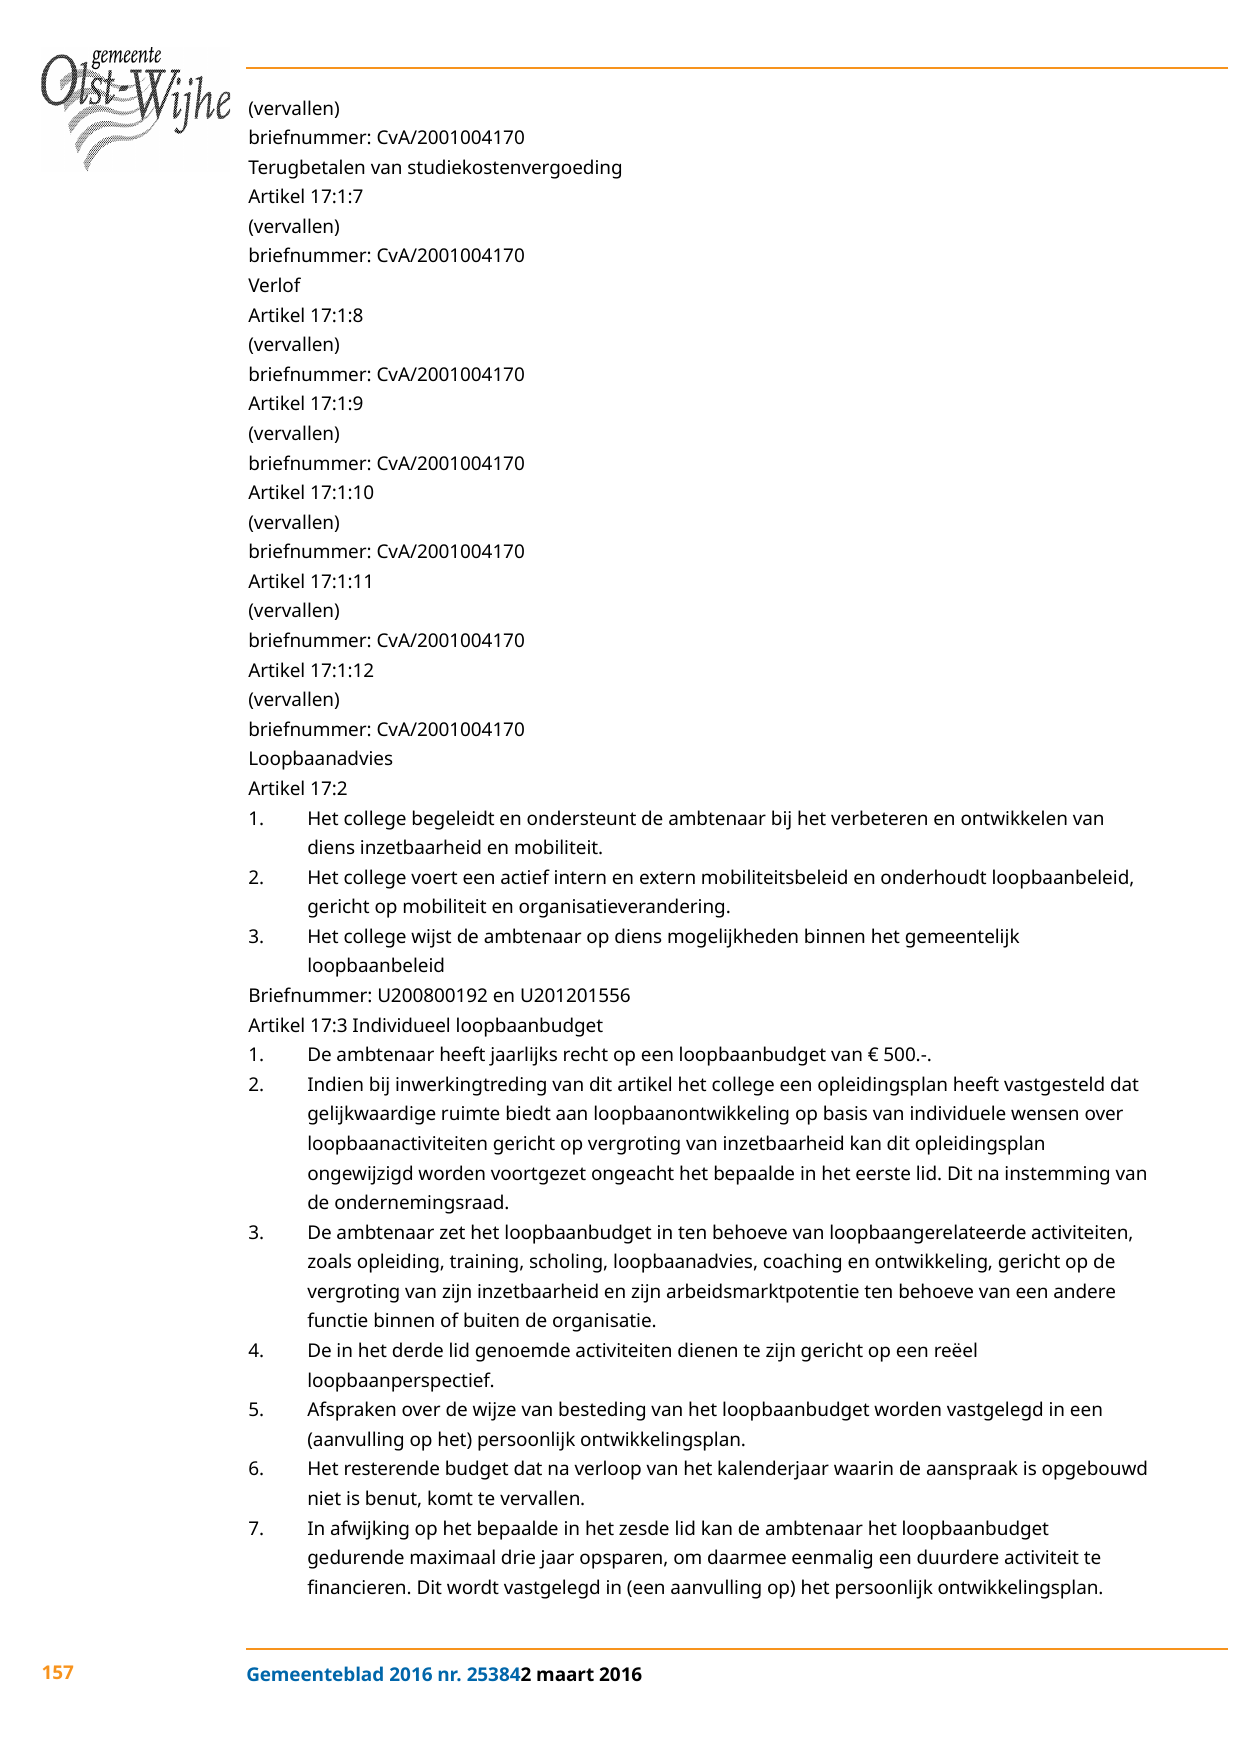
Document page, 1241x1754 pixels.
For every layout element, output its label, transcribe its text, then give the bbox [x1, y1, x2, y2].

text Artikel 17:1:9 [248, 391, 1152, 416]
text Briefnummer: U200800192 en U201201556 [248, 982, 1152, 1008]
text briefnummer: CvA/2001004170 [248, 124, 1152, 150]
text briefnummer: CvA/2001004170 [248, 243, 1152, 268]
text Terugbetalen van studiekostenvergoeding [248, 154, 1152, 180]
text (vervallen) [248, 598, 1152, 623]
text briefnummer: CvA/2001004170 [248, 450, 1152, 476]
text Artikel 17:1:12 [248, 657, 1152, 683]
list Indien bij inwerkingtreding van dit artikel het college een opleidingsplan heeft vastgesteld dat gelijkwaardige ruimte biedt aan loopbaanontwikkeling op basis van individuele wensen over loopbaanactiviteiten gericht op vergroting van inzetbaarheid kan dit opleidingsplan ongewijzigd worden voortgezet ongeacht het bepaalde in het eerste lid. Dit na instemming van de ondernemingsraad. [248, 1071, 1152, 1215]
text Artikel 17:1:10 [248, 479, 1152, 505]
text (vervallen) [248, 331, 1152, 357]
text Loopbaanadvies [248, 746, 1152, 771]
text briefnummer: CvA/2001004170 [248, 716, 1152, 742]
text Artikel 17:1:11 [248, 568, 1152, 594]
picture [41, 47, 231, 172]
text Artikel 17:3 Individueel loopbaanbudget [248, 1012, 1152, 1038]
text (vervallen) [248, 686, 1152, 712]
text Artikel 17:1:7 [248, 183, 1152, 209]
text (vervallen) [248, 509, 1152, 535]
list Het resterende budget dat na verloop van het kalenderjaar waarin de aanspraak is opgebouwd niet is benut, komt te vervallen. [248, 1456, 1152, 1511]
text Verlof [248, 272, 1152, 298]
text briefnummer: CvA/2001004170 [248, 538, 1152, 564]
list In afwijking op het bepaalde in het zesde lid kan de ambtenaar het loopbaanbudget gedurende maximaal drie jaar opsparen, om daarmee eenmalig een duurdere activiteit te financieren. Dit wordt vastgelegd in (een aanvulling op) het persoonlijk ontwikkelingsplan. [248, 1515, 1152, 1600]
list Het college begeleidt en ondersteunt de ambtenaar bij het verbeteren en ontwikkelen van diens inzetbaarheid en mobiliteit. [248, 805, 1152, 860]
text (vervallen) [248, 95, 1152, 121]
list Afspraken over de wijze van besteding van het loopbaanbudget worden vastgelegd in een (aanvulling op het) persoonlijk ontwikkelingsplan. [248, 1396, 1152, 1452]
text Artikel 17:2 [248, 775, 1152, 801]
text (vervallen) [248, 213, 1152, 239]
text briefnummer: CvA/2001004170 [248, 627, 1152, 653]
list Het college wijst de ambtenaar op diens mogelijkheden binnen het gemeentelijk loopbaanbeleid [248, 923, 1152, 978]
list De ambtenaar zet het loopbaanbudget in ten behoeve van loopbaangerelateerde activiteiten, zoals opleiding, training, scholing, loopbaanadvies, coaching en ontwikkeling, gericht op de vergroting van zijn inzetbaarheid en zijn arbeidsmarktpotentie ten behoeve van een andere functie binnen of buiten de organisatie. [248, 1219, 1152, 1333]
text briefnummer: CvA/2001004170 [248, 361, 1152, 387]
list Het college voert een actief intern en extern mobiliteitsbeleid en onderhoudt loopbaanbeleid, gericht op mobiliteit en organisatieverandering. [248, 864, 1152, 919]
list De ambtenaar heeft jaarlijks recht op een loopbaanbudget van € 500.-. [248, 1041, 1152, 1067]
text (vervallen) [248, 420, 1152, 446]
list De in het derde lid genoemde activiteiten dienen te zijn gericht op een reëel loopbaanperspectief. [248, 1337, 1152, 1393]
text Artikel 17:1:8 [248, 302, 1152, 328]
